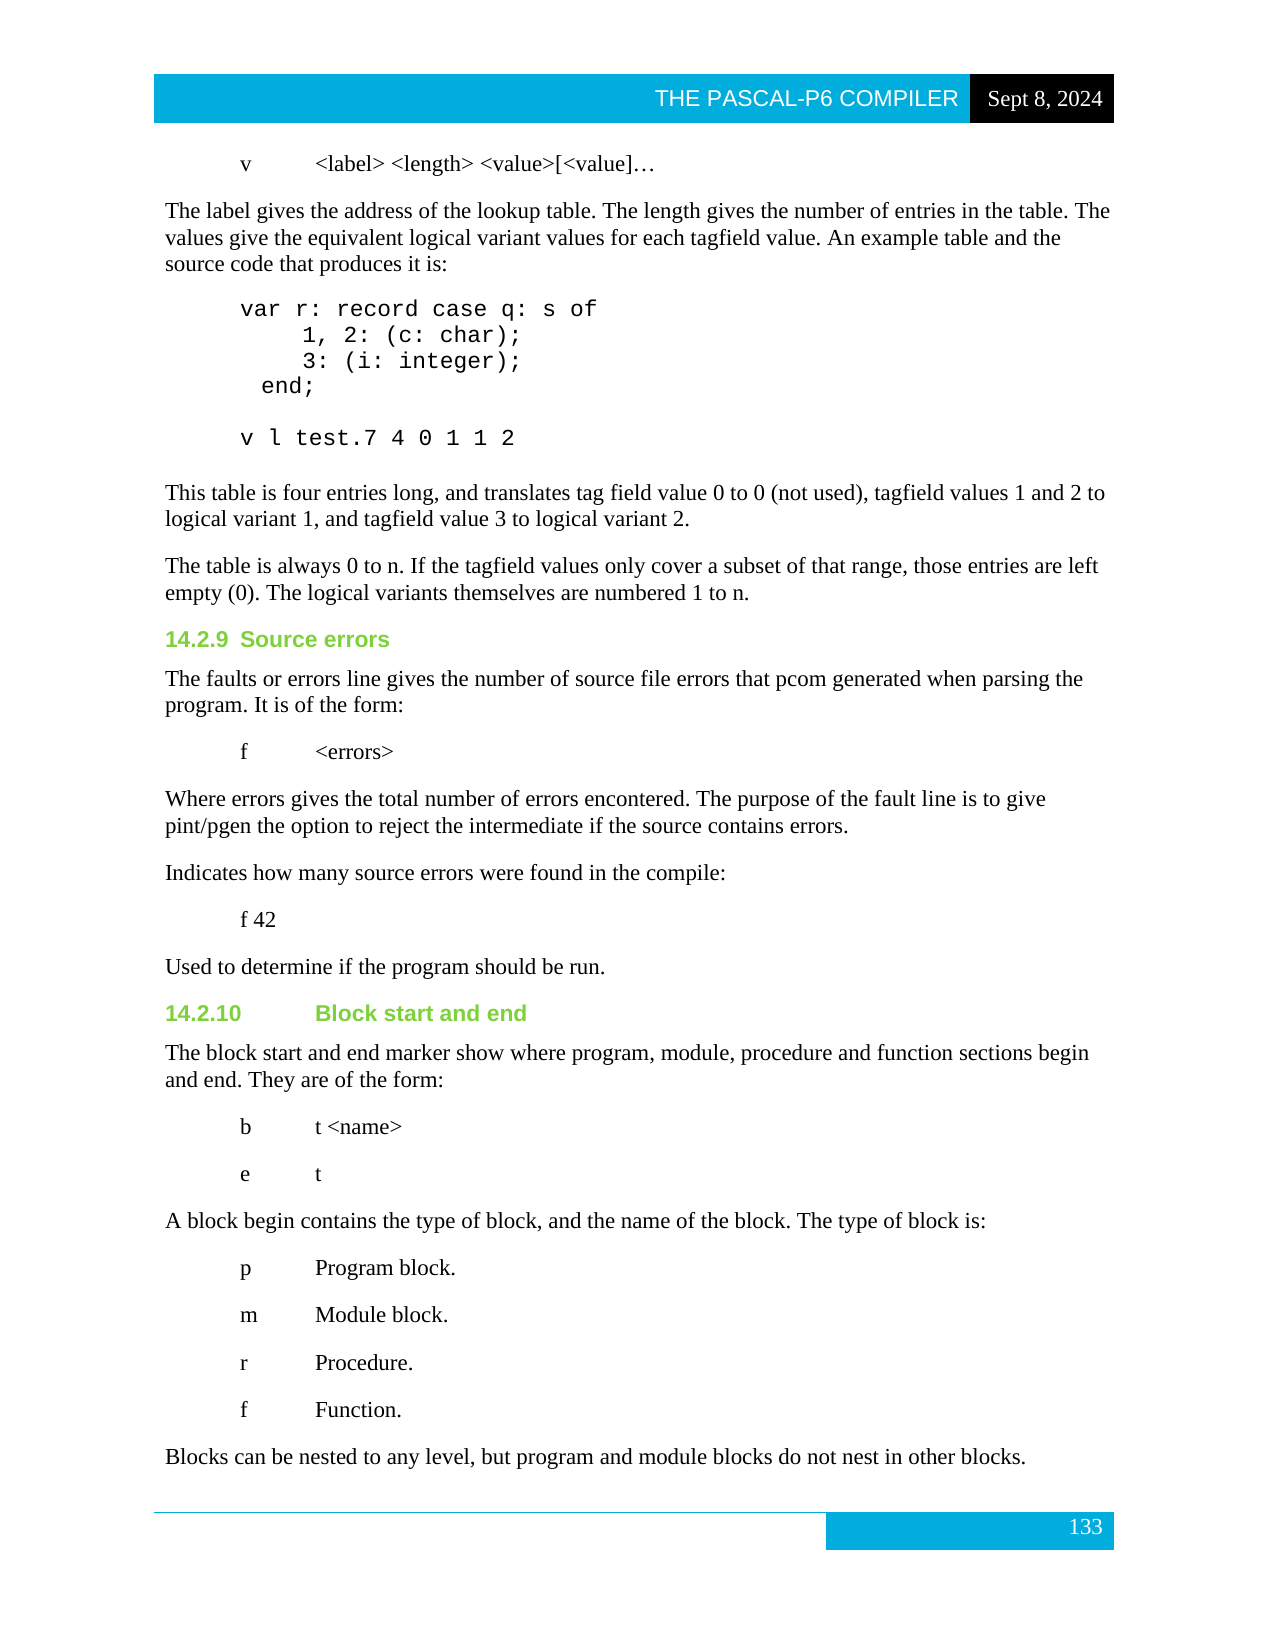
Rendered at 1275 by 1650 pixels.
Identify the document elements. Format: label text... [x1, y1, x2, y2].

text f Function. [165, 1396, 1125, 1422]
subtitle Block start and end [165, 1000, 1125, 1027]
text var r: record case q: s of [165, 297, 1125, 323]
text f <errors> [165, 738, 1125, 764]
text p Program block. [165, 1254, 1125, 1281]
text A block begin contains the type of block, and the name of the block. The type of block is: [165, 1207, 1125, 1233]
text Used to determine if the program should be run. [165, 953, 1125, 979]
text Where errors gives the total number of errors encontered. The purpose of the fault line is to give pint/pgen the option to reject the intermediate if the source contains errors. [165, 785, 1125, 838]
text end; [165, 375, 1125, 401]
text Blocks can be nested to any level, but program and module blocks do not nest in other blocks. [165, 1443, 1125, 1469]
text m Module block. [165, 1302, 1125, 1328]
text This table is four entries long, and translates tag field value 0 to 0 (not used), tagfield values 1 and 2 to logical variant 1, and tagfield value 3 to logical variant 2. [165, 479, 1125, 531]
text v l test.7 4 0 1 1 2 [165, 427, 1125, 453]
text 1, 2: (c: char); [165, 323, 1125, 349]
text e t [165, 1160, 1125, 1186]
text f 42 [165, 906, 1125, 932]
text The label gives the address of the lookup table. The length gives the number of entries in the table. The values give the equivalent logical variant values for each tagfield value. An example table and the source code that produces it is: [165, 197, 1125, 276]
text b t <name> [165, 1113, 1125, 1139]
text The table is always 0 to n. If the tagfield values only cover a subset of that range, those entries are left empty (0). The logical variants themselves are numbered 1 to n. [165, 552, 1125, 605]
text r Procedure. [165, 1349, 1125, 1375]
text Indicates how many source errors were found in the compile: [165, 859, 1125, 885]
text 3: (i: integer); [165, 349, 1125, 375]
text v <label> <length> <value>[<value]… [165, 150, 1125, 176]
subtitle Source errors [165, 626, 1125, 652]
text The block start and end marker show where program, module, procedure and function sections begin and end. They are of the form: [165, 1039, 1125, 1092]
text The faults or errors line gives the number of source file errors that pcom generated when parsing the program. It is of the form: [165, 664, 1125, 717]
